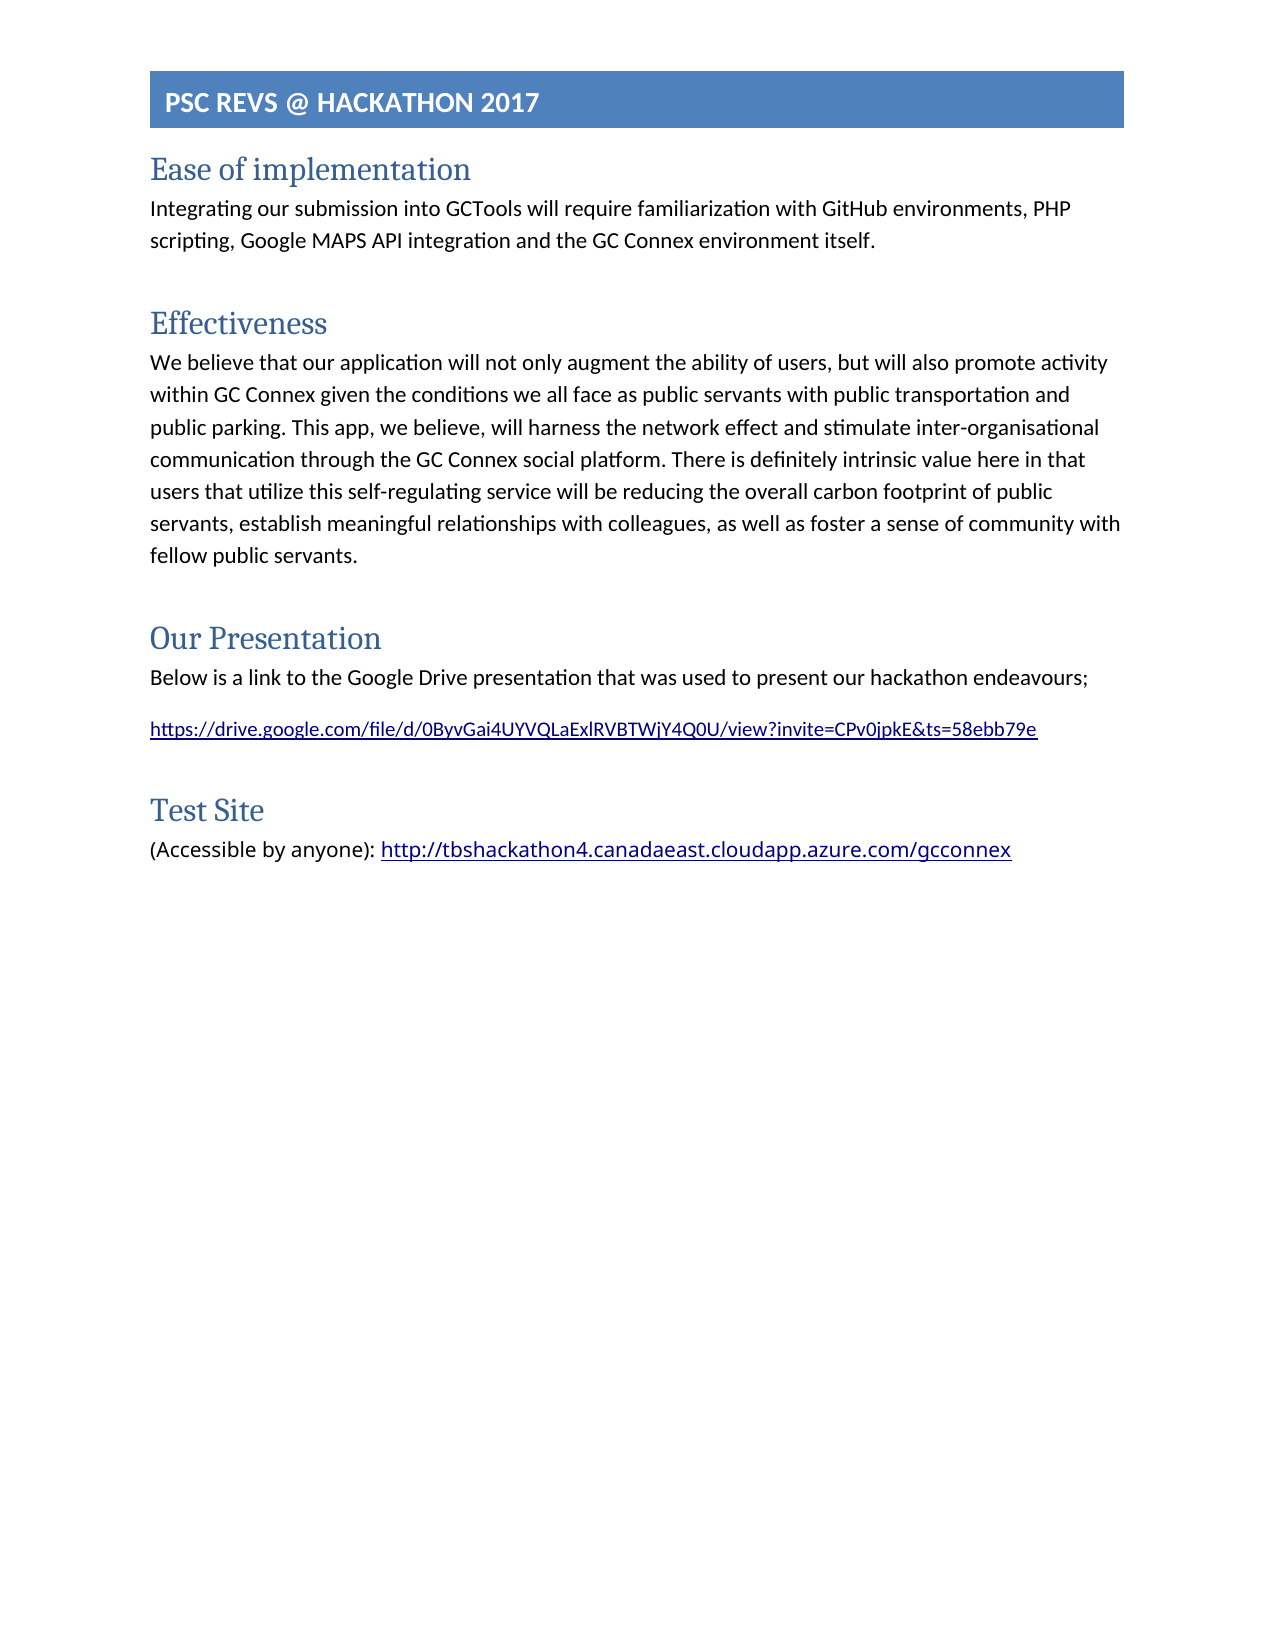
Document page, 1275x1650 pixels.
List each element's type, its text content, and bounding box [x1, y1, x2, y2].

text https://drive.google.com/file/d/0ByvGai4UYVQLaExlRVBTWjY4Q0U/view?invite=CPv0jpkE&ts=58ebb79e [150, 717, 1125, 742]
subtitle Our Presentation [150, 619, 1125, 658]
text Integrating our submission into GCTools will require familiarization with GitHub environments, PHP scripting, Google MAPS API integration and the GC Connex environment itself. [150, 194, 1125, 254]
subtitle Ease of implementation [150, 150, 1125, 188]
subtitle Test Site [150, 792, 1125, 830]
text Below is a link to the Google Drive presentation that was used to present our hackathon endeavours; [150, 663, 1125, 692]
text We believe that our application will not only augment the ability of users, but will also promote activity within GC Connex given the conditions we all face as public servants with public transportation and public parking. This app, we believe, will harness the network effect and stimulate inter-organisational communication through the GC Connex social platform. There is definitely intrinsic value here in that users that utilize this self-regulating service will be reducing the overall carbon footprint of public servants, establish meaningful relationships with colleagues, as well as foster a sense of community with fellow public servants. [150, 348, 1125, 569]
text (Accessible by anyone): http://tbshackathon4.canadaeast.cloudapp.azure.com/gcconnex [150, 836, 1125, 864]
subtitle Effectiveness [150, 304, 1125, 343]
